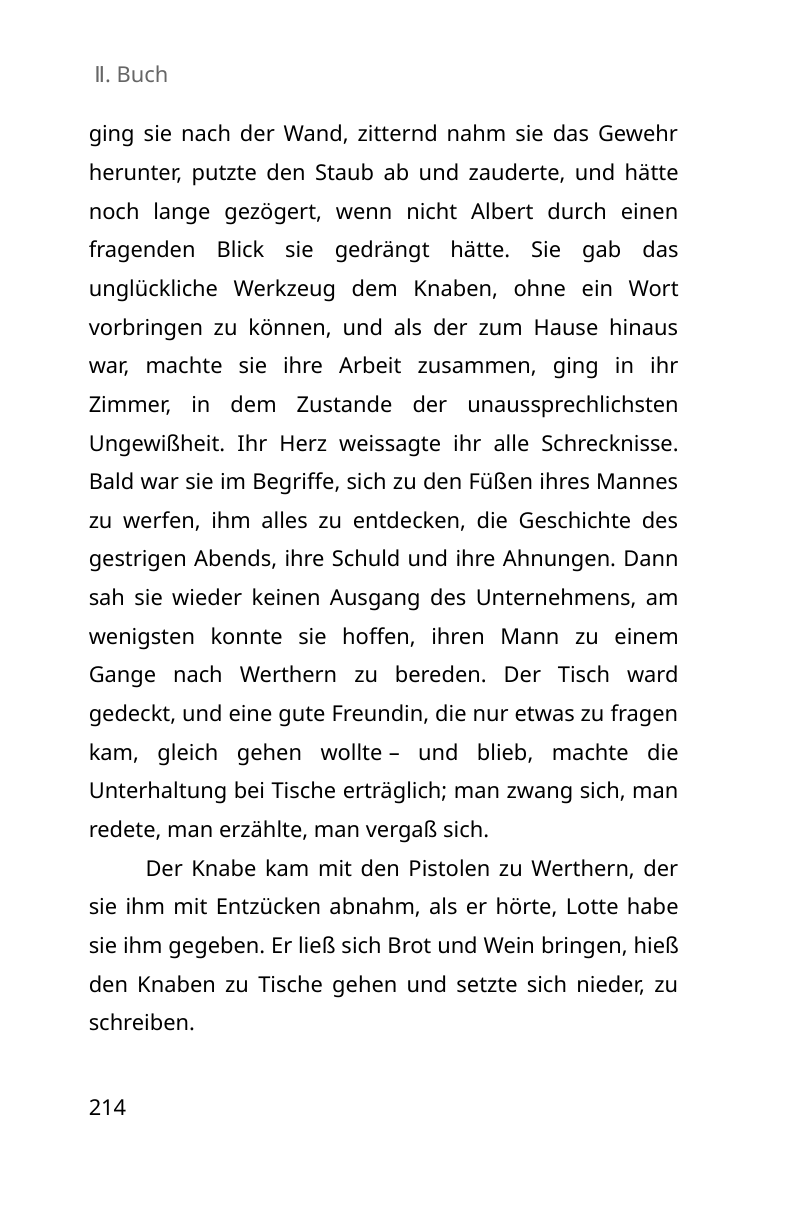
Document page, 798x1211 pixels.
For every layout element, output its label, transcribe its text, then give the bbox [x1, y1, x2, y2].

text Der Knabe kam mit den Pistolen zu Werthern, der sie ihm mit Entzücken abnahm, als er hörte, Lotte habe sie ihm gegeben. Er ließ sich Brot und Wein bringen, hieß den Knaben zu Tische gehen und setzte sich nieder, zu schreiben. [88, 853, 679, 1037]
text ging sie nach der Wand, zitternd nahm sie das Gewehr herunter, putzte den Staub ab und zauderte, und hätte noch lange gezögert, wenn nicht Albert durch einen fragenden Blick sie gedrängt hätte. Sie gab das unglückliche Werkzeug dem Knaben, ohne ein Wort vorbringen zu können, und als der zum Hause hinaus war, machte sie ihre Arbeit zusammen, ging in ihr Zimmer, in dem Zustande der unaussprechlichsten Ungewißheit. Ihr Herz weissagte ihr alle Schrecknisse. Bald war sie im Begriffe, sich zu den Füßen ihres Mannes zu werfen, ihm alles zu entdecken, die Geschichte des gestrigen Abends, ihre Schuld und ihre Ahnungen. Dann sah sie wieder keinen Ausgang des Unternehmens, am wenigsten konnte sie hoffen, ihren Mann zu einem Gange nach Werthern zu bereden. Der Tisch ward gedeckt, und eine gute Freundin, die nur etwas zu fragen kam, gleich gehen wollte – und blieb, machte die Unterhaltung bei Tische erträglich; man zwang sich, man redete, man erzählte, man vergaß sich. [88, 118, 679, 844]
